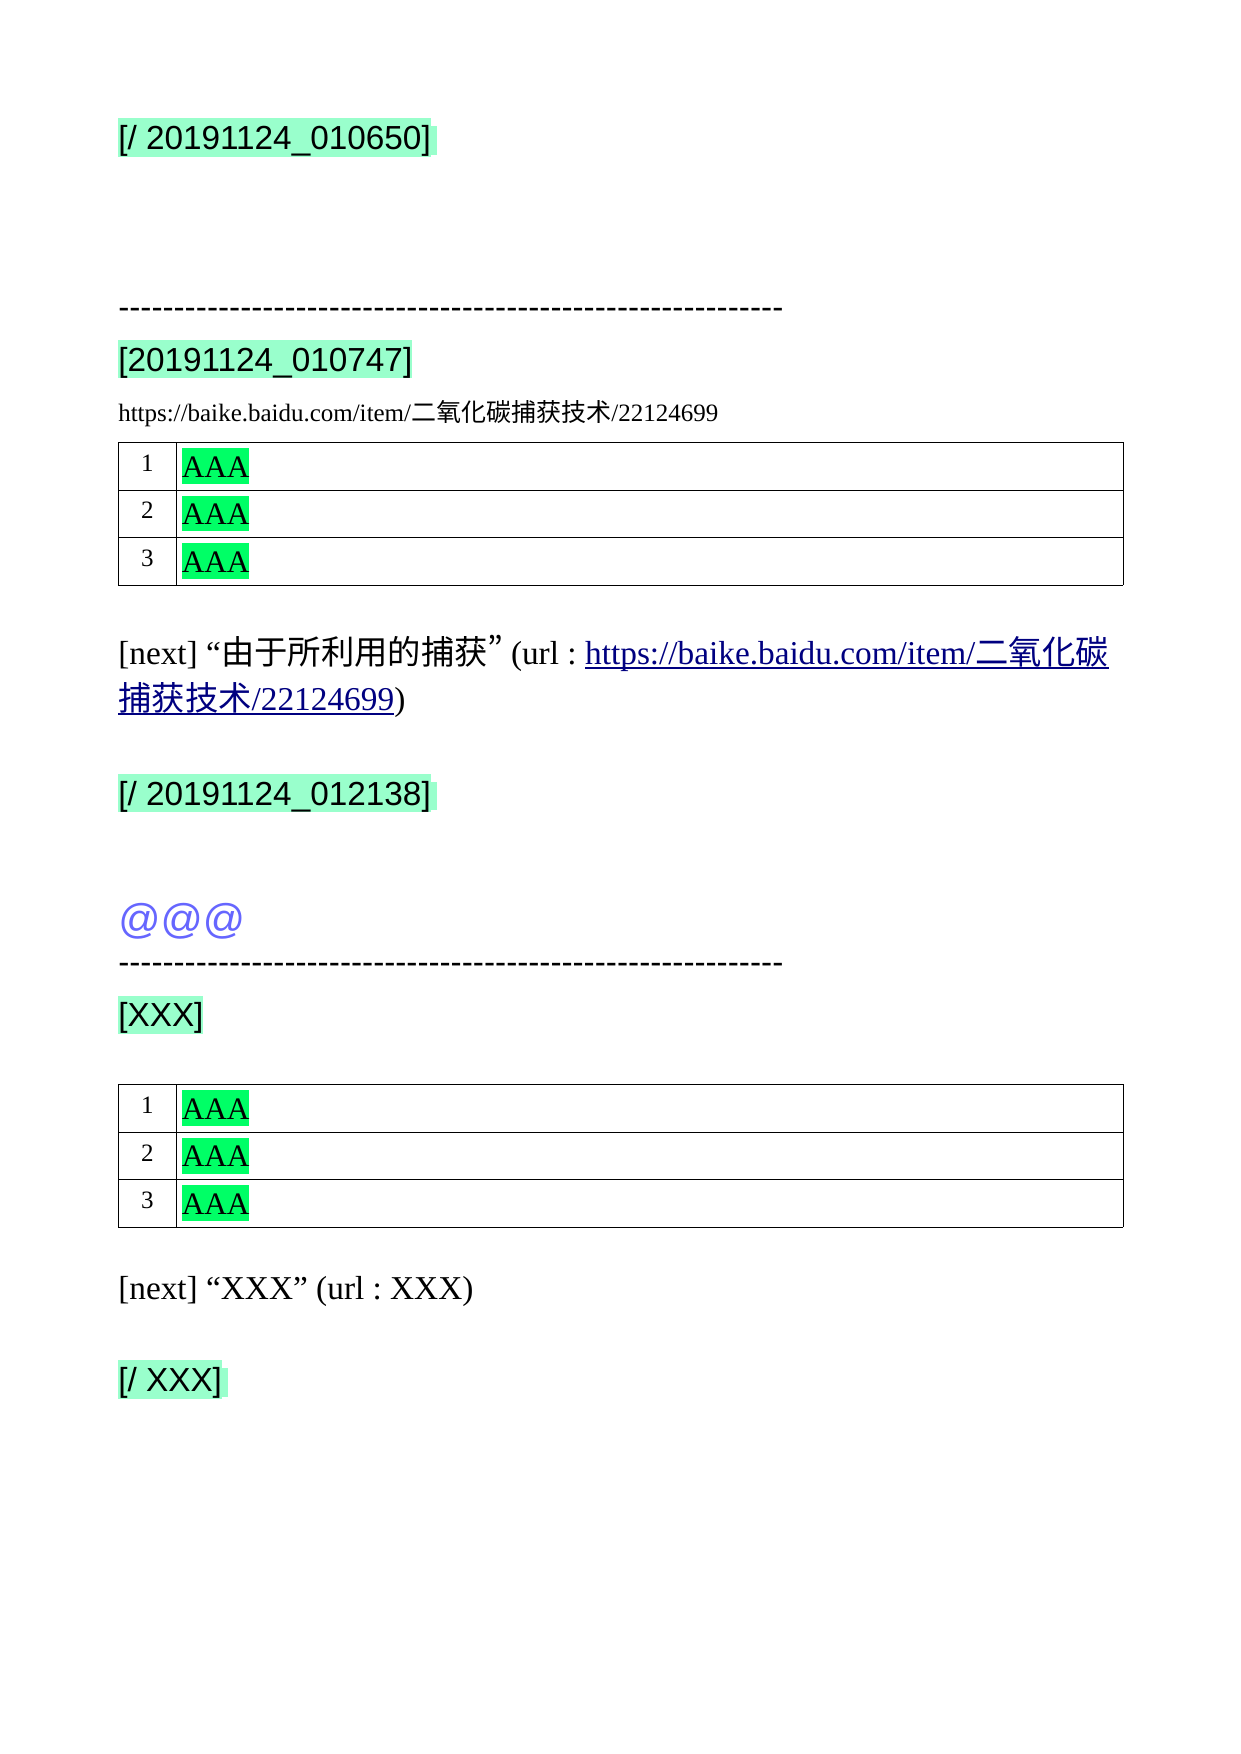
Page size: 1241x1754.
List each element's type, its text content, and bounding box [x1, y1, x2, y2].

text [XXX] [118, 996, 1122, 1073]
table_cell 3 [119, 1180, 176, 1227]
table_cell AAA [177, 1180, 1123, 1227]
text [/ XXX] [118, 1360, 1122, 1399]
text ------------------------------------------------------------ [118, 942, 1122, 981]
table_header 1 [119, 443, 176, 490]
table_header 1 [119, 1085, 176, 1132]
text [next] “由于所利用的捕获” (url : https://baike.baidu.com/item/二氧化碳捕获技术/22124699) [118, 626, 1122, 720]
text [next] “XXX” (url : XXX) [118, 1268, 1122, 1307]
table_cell AAA [177, 491, 1123, 537]
table_cell 3 [119, 538, 176, 585]
text [/ 20191124_012138] [118, 774, 1122, 812]
table_header AAA [177, 1085, 1123, 1132]
text ------------------------------------------------------------ [118, 287, 1122, 325]
text [20191124_010747] https://baike.baidu.com/item/二氧化碳捕获技术/22124699 [118, 340, 1122, 428]
text [/ 20191124_010650] [118, 118, 1122, 157]
table_cell AAA [177, 1133, 1123, 1179]
table_cell AAA [177, 538, 1123, 585]
table_cell 2 [119, 491, 176, 537]
table_cell 2 [119, 1133, 176, 1179]
text @@@ [118, 894, 1122, 942]
table_header AAA [177, 443, 1123, 490]
